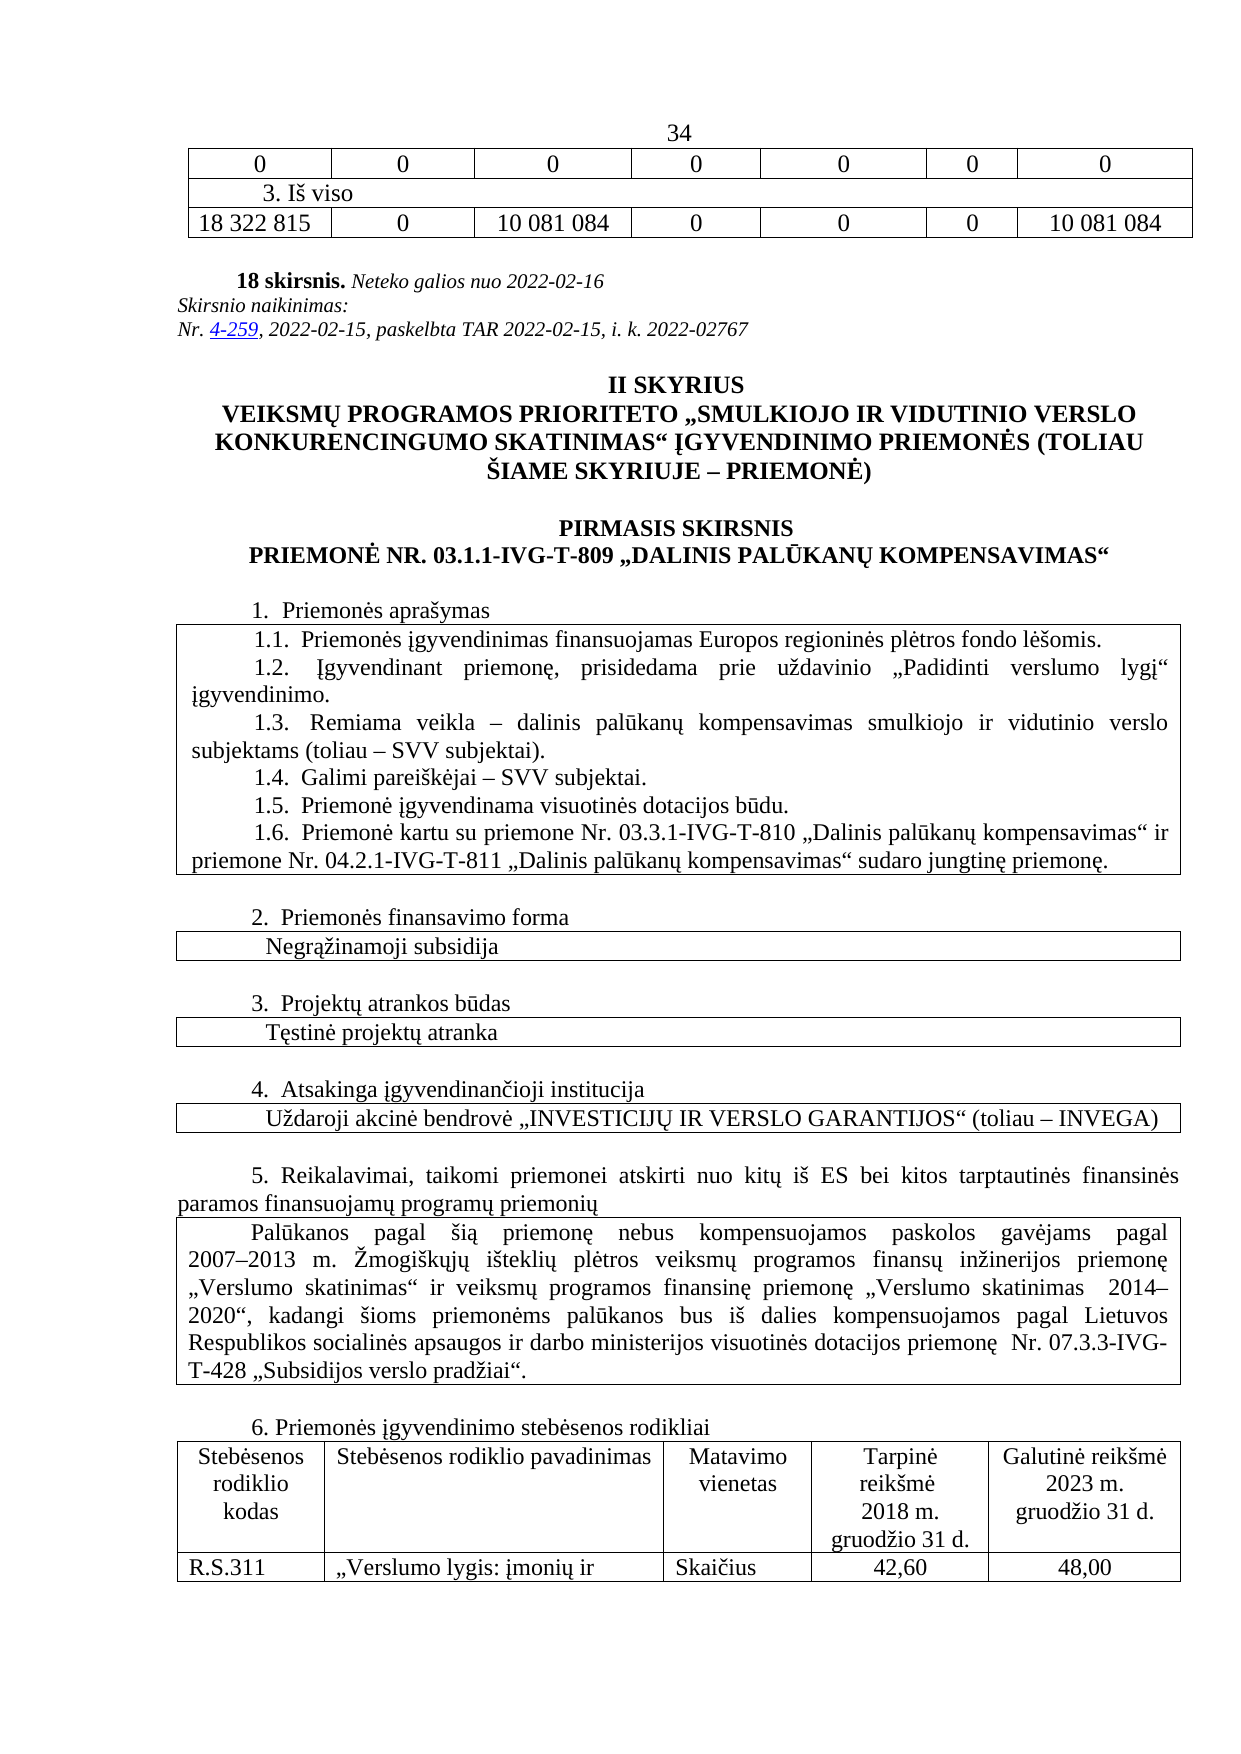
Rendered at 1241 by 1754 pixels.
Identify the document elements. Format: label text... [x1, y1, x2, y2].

table_cell 0 [632, 208, 760, 237]
table_cell 1.4. Galimi pareiškėjai – SVV subjektai. 1.5. Priemonė įgyvendinama visuotinės dotacijos būdu. [177, 763, 1180, 818]
table_header 1.1. Priemonės įgyvendinimas finansuojamas Europos regioninės plėtros fondo lėšomis. [177, 625, 1180, 653]
table_cell „Verslumo lygis: įmonių ir [325, 1553, 663, 1581]
text 3. Projektų atrankos būdas [215, 989, 1181, 1017]
table_cell 0 [927, 208, 1017, 237]
text PIRMASIS SKIRSNIS [177, 514, 1181, 541]
table_cell 0 [632, 149, 760, 177]
text II SKYRIUS [177, 370, 1181, 399]
text VEIKSMŲ PROGRAMOS PRIORITETO „SMULKIOJO IR VIDUTINIO VERSLO KONKURENCINGUMO SKATINIMAS“ ĮGYVENDINIMO PRIEMONĖS (TOLIAU ŠIAME SKYRIUJE – PRIEMONĖ) [177, 399, 1181, 485]
table_cell 1.6. Priemonė kartu su priemone Nr. 03.3.1-IVG-T-810 „Dalinis palūkanų kompensavimas“ ir priemone Nr. 04.2.1-IVG-T-811 „Dalinis palūkanų kompensavimas“ sudaro jungtinę priemonę. [177, 819, 1180, 874]
table_header Stebėsenos rodiklio kodas [178, 1442, 324, 1552]
table_header Tarpinė reikšmė 2018 m. gruodžio 31 d. [812, 1442, 988, 1552]
text Skirsnio naikinimas: [177, 293, 1181, 317]
text 4. Atsakinga įgyvendinančioji institucija [215, 1076, 1181, 1103]
table_header Matavimo vienetas [664, 1442, 811, 1552]
text Nr. 4-259, 2022-02-15, paskelbta TAR 2022-02-15, i. k. 2022-02767 [177, 317, 1181, 341]
table_cell 0 [475, 149, 631, 177]
table_cell 0 [761, 149, 926, 177]
table_cell 0 [1018, 149, 1192, 177]
table_cell 10 081 084 [1018, 208, 1192, 237]
table_header Uždaroji akcinė bendrovė „INVESTICIJŲ IR VERSLO GARANTIJOS“ (toliau – INVEGA) [177, 1104, 1180, 1132]
table_cell 18 322 815 [189, 208, 331, 237]
text PRIEMONĖ NR. 03.1.1-IVG-T-809 „DALINIS PALŪKANŲ KOMPENSAVIMAS“ [177, 541, 1181, 569]
table_cell 0 [761, 208, 926, 237]
table_cell 42,60 [812, 1553, 988, 1581]
table_cell 0 [189, 149, 331, 177]
text 2. Priemonės finansavimo forma [215, 903, 1181, 931]
table_cell 0 [332, 149, 474, 177]
table_header Stebėsenos rodiklio pavadinimas [325, 1442, 663, 1552]
table_cell 0 [927, 149, 1017, 177]
table_cell 1.2. Įgyvendinant priemonę, prisidedama prie uždavinio „Padidinti verslumo lygį“ įgyvendinimo. [177, 653, 1180, 708]
text 6. Priemonės įgyvendinimo stebėsenos rodikliai [177, 1413, 1181, 1441]
table_header Negrąžinamoji subsidija [177, 932, 1180, 960]
text 1. Priemonės aprašymas [251, 597, 1181, 624]
table_header Tęstinė projektų atranka [177, 1018, 1180, 1046]
table_cell 1.3. Remiama veikla – dalinis palūkanų kompensavimas smulkiojo ir vidutinio verslo subjektams (toliau – SVV subjektai). [177, 708, 1180, 763]
text 18 skirsnis. Neteko galios nuo 2022-02-16 [177, 267, 1181, 293]
table_header Galutinė reikšmė 2023 m. gruodžio 31 d. [989, 1442, 1180, 1552]
table_cell 10 081 084 [475, 208, 631, 237]
table_cell R.S.311 [178, 1553, 324, 1581]
table_header Palūkanos pagal šią priemonę nebus kompensuojamos paskolos gavėjams pagal 2007–2013 m. Žmogiškųjų išteklių plėtros veiksmų programos finansų inžinerijos priemonę „Verslumo skatinimas“ ir veiksmų programos finansinę priemonę „Verslumo skatinimas 2014–2020“, kadangi šioms priemonėms palūkanos bus iš dalies kompensuojamos pagal Lietuvos Respublikos socialinės apsaugos ir darbo ministerijos visuotinės dotacijos priemonę Nr. 07.3.3-IVG-T-428 „Subsidijos verslo pradžiai“. [177, 1218, 1180, 1383]
text 5. Reikalavimai, taikomi priemonei atskirti nuo kitų iš ES bei kitos tarptautinės finansinės paramos finansuojamų programų priemonių [177, 1162, 1181, 1217]
table_cell 48,00 [989, 1553, 1180, 1581]
table_cell 0 [332, 208, 474, 237]
table_cell 3. Iš viso [189, 179, 1192, 207]
table_cell Skaičius [664, 1553, 811, 1581]
